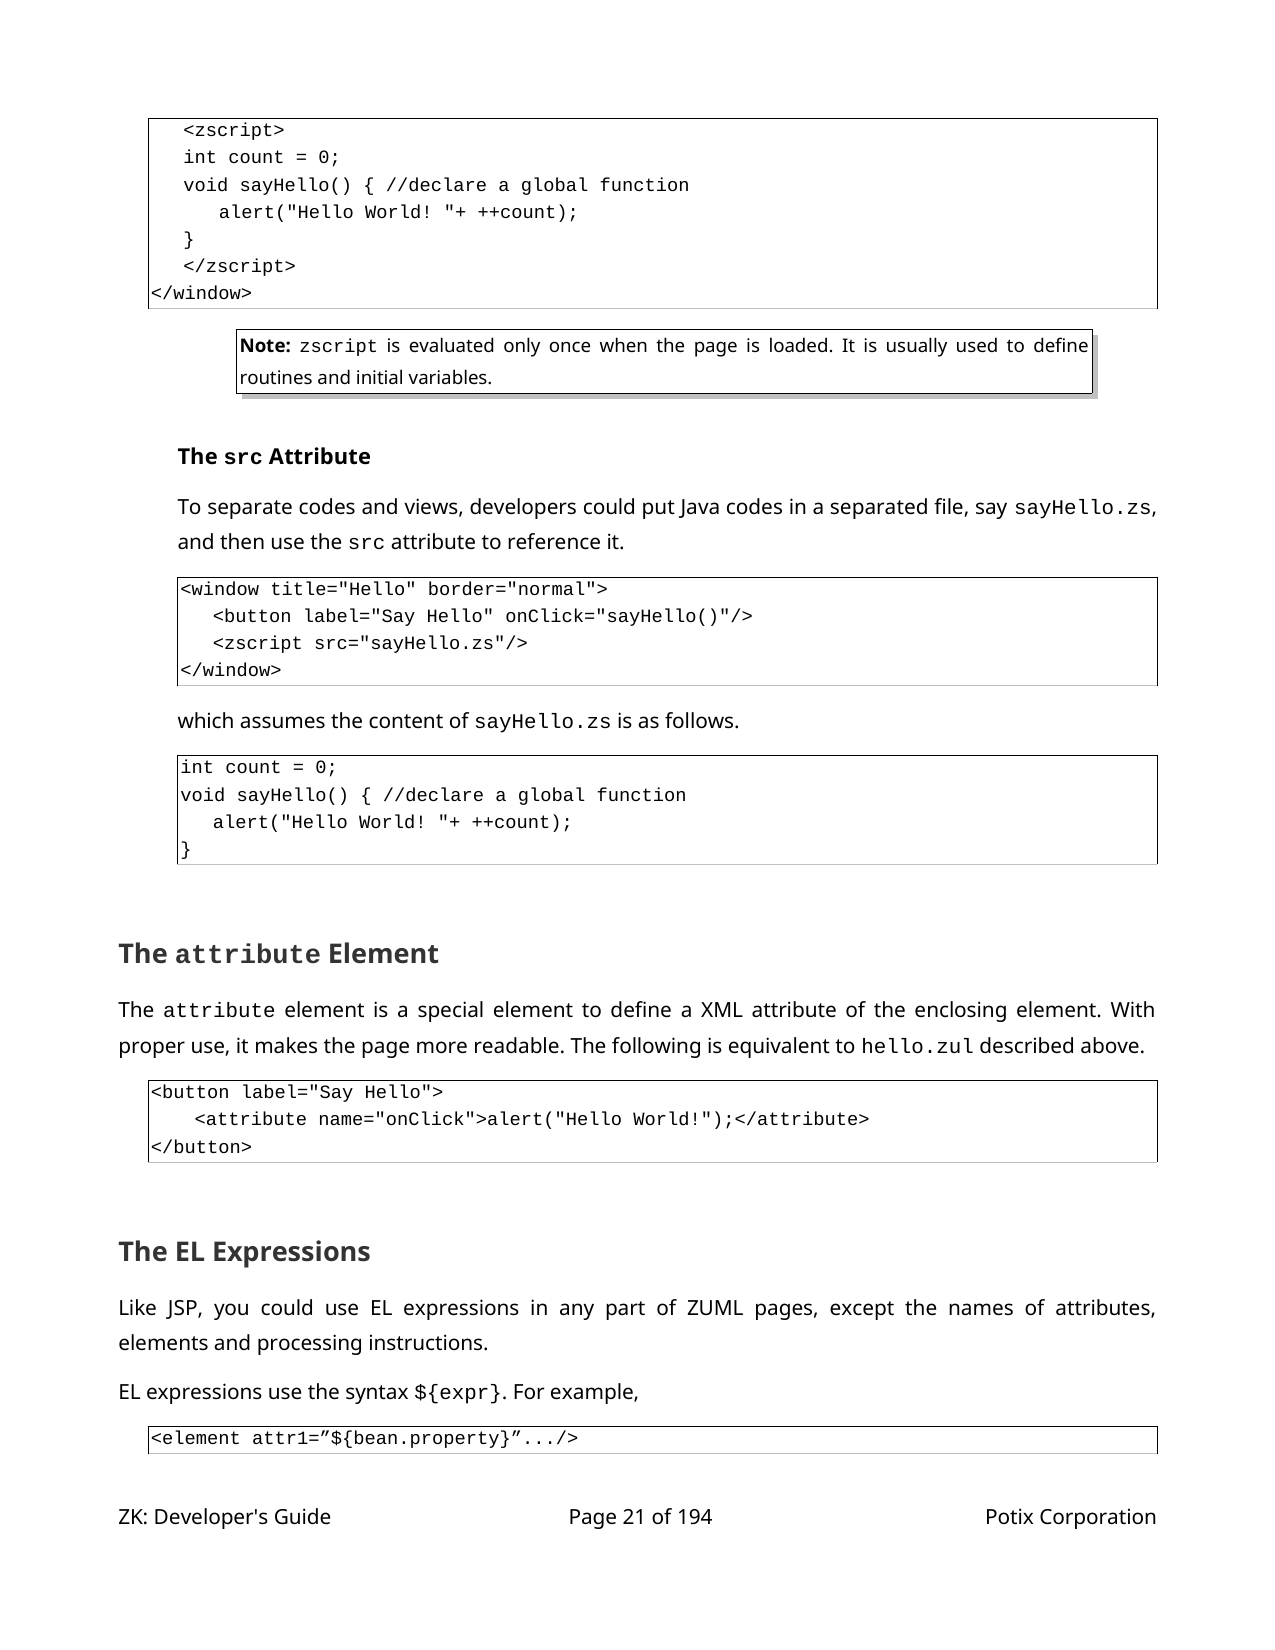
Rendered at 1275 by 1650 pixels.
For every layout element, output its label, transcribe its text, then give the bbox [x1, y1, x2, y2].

text } [178, 837, 1157, 864]
text <zscript src="sayHello.zs"/> [178, 631, 1157, 655]
text int count = 0; [178, 756, 1157, 779]
text int count = 0; [149, 145, 1157, 169]
text Note: zscript is evaluated only once when the page is loaded. It is usually used to define routines and initial variables. [237, 330, 1092, 393]
text <window title="Hello" border="normal"> [178, 578, 1157, 601]
text </button> [149, 1134, 1157, 1162]
text </window> [178, 658, 1157, 685]
subtitle The attribute Element [118, 935, 1157, 972]
text <zscript> [149, 119, 1157, 142]
subtitle The src Attribute [177, 441, 1157, 471]
text void sayHello() { //declare a global function [149, 172, 1157, 197]
text Like JSP, you could use EL expressions in any part of ZUML pages, except the names of attributes, elements and processing instructions. [118, 1293, 1157, 1356]
text </window> [149, 281, 1157, 308]
text void sayHello() { //declare a global function [178, 782, 1157, 807]
text } [149, 227, 1157, 251]
subtitle The EL Expressions [118, 1233, 1157, 1269]
text <element attr1=”${bean.property}”.../> [149, 1427, 1157, 1453]
text EL expressions use the syntax ${expr}. For example, [118, 1377, 1157, 1406]
text <attribute name="onClick">alert("Hello World!");</attribute> [149, 1107, 1157, 1132]
text alert("Hello World! "+ ++count); [178, 810, 1157, 834]
text </zscript> [149, 254, 1157, 278]
text The attribute element is a special element to define a XML attribute of the enclosing element. With proper use, it makes the page more readable. The following is equivalent to hello.zul described above. [118, 995, 1157, 1059]
text <button label="Say Hello"> [149, 1081, 1157, 1104]
text alert("Hello World! "+ ++count); [149, 200, 1157, 224]
text which assumes the content of sayHello.zs is as follows. [177, 706, 1157, 735]
text <button label="Say Hello" onClick="sayHello()"/> [178, 604, 1157, 628]
text To separate codes and views, developers could put Java codes in a separated file, say sayHello.zs, and then use the src attribute to reference it. [177, 492, 1157, 556]
